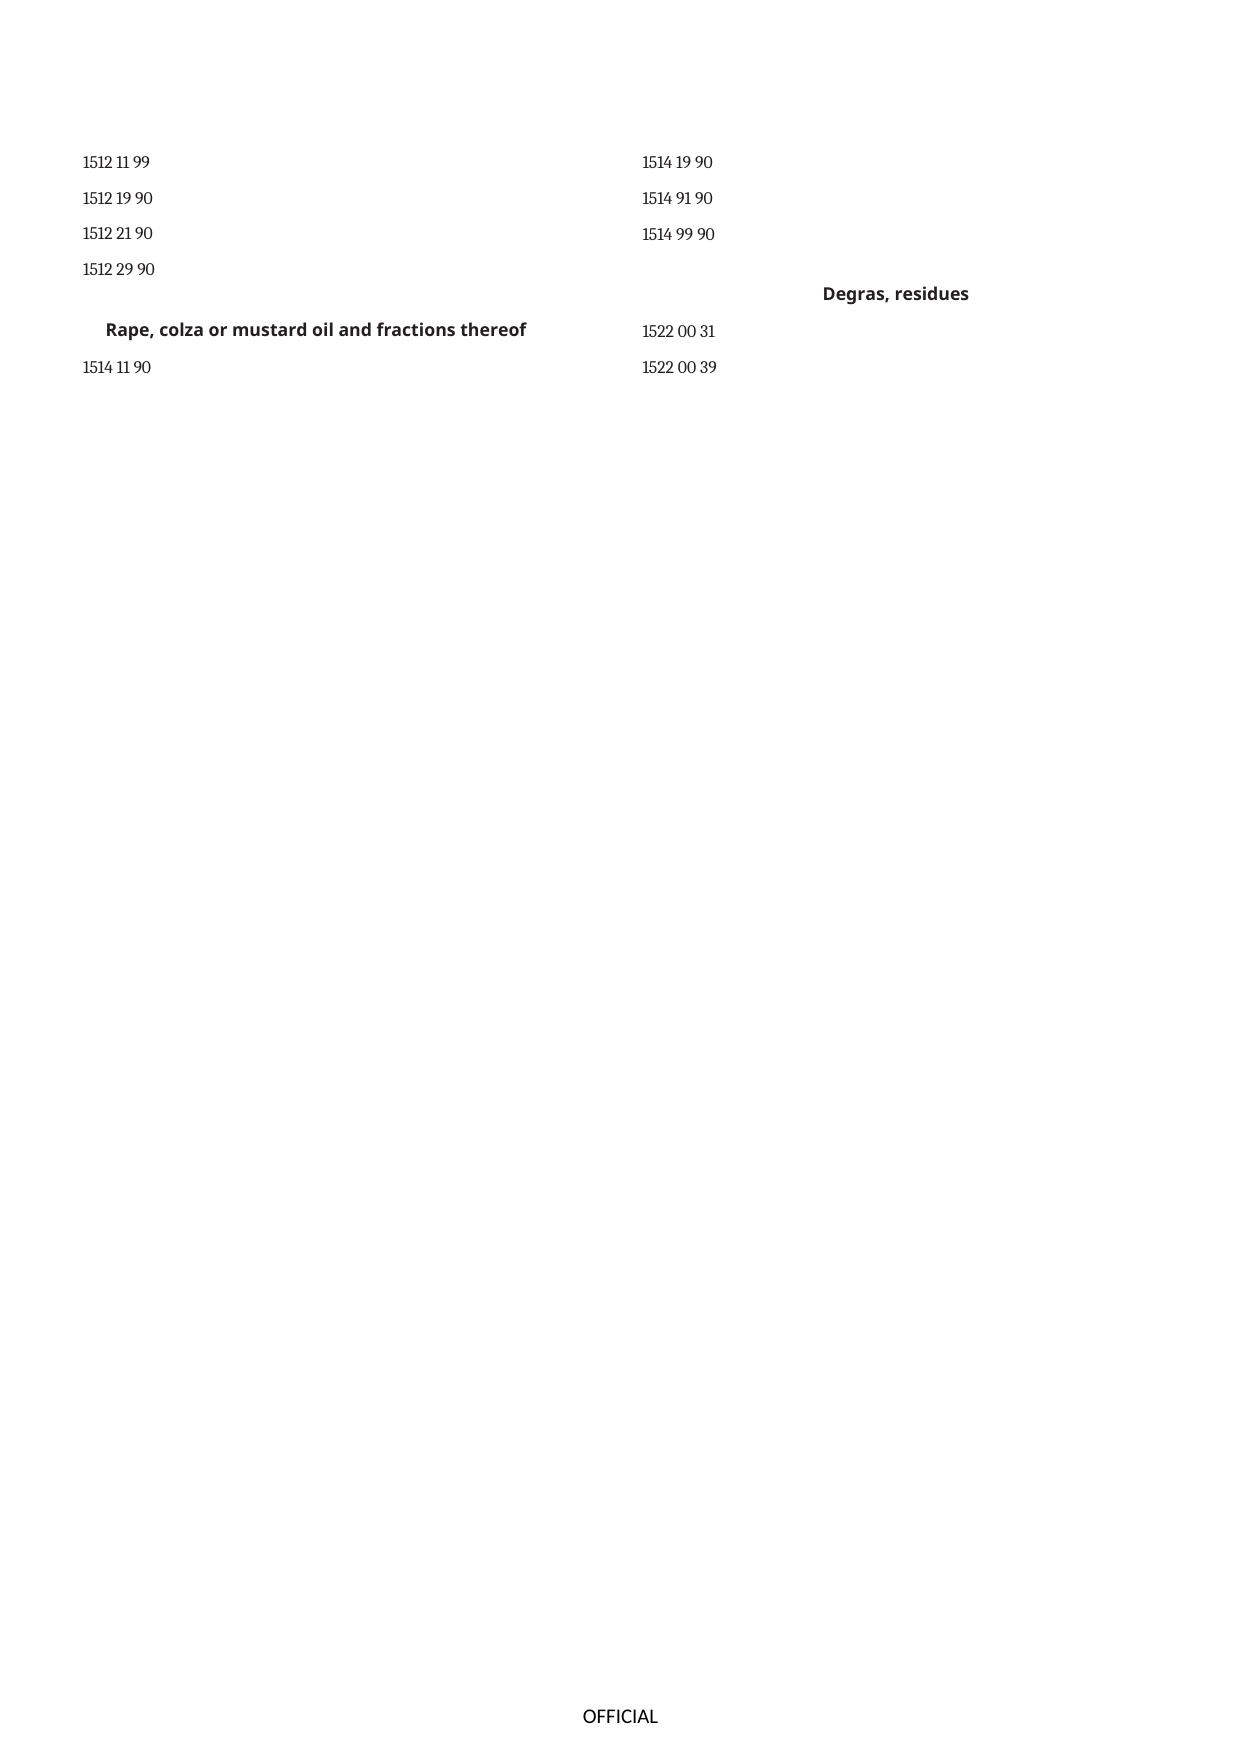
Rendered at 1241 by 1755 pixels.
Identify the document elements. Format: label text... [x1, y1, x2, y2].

text 1512 11 99 [83, 152, 572, 173]
text 1522 00 31 [642, 322, 1172, 342]
text 1522 00 39 [642, 358, 1172, 378]
text 1512 29 90 [83, 259, 572, 280]
text 1514 99 90 [642, 224, 1172, 244]
text 1512 19 90 [83, 188, 572, 208]
subtitle Degras, residues [664, 282, 1128, 306]
text 1514 91 90 [642, 188, 1172, 209]
subtitle Rape, colza or mustard oil and fractions thereof [104, 317, 528, 341]
text 1512 21 90 [83, 224, 572, 244]
text 1514 11 90 [83, 358, 572, 378]
text 1514 19 90 [642, 152, 1172, 173]
